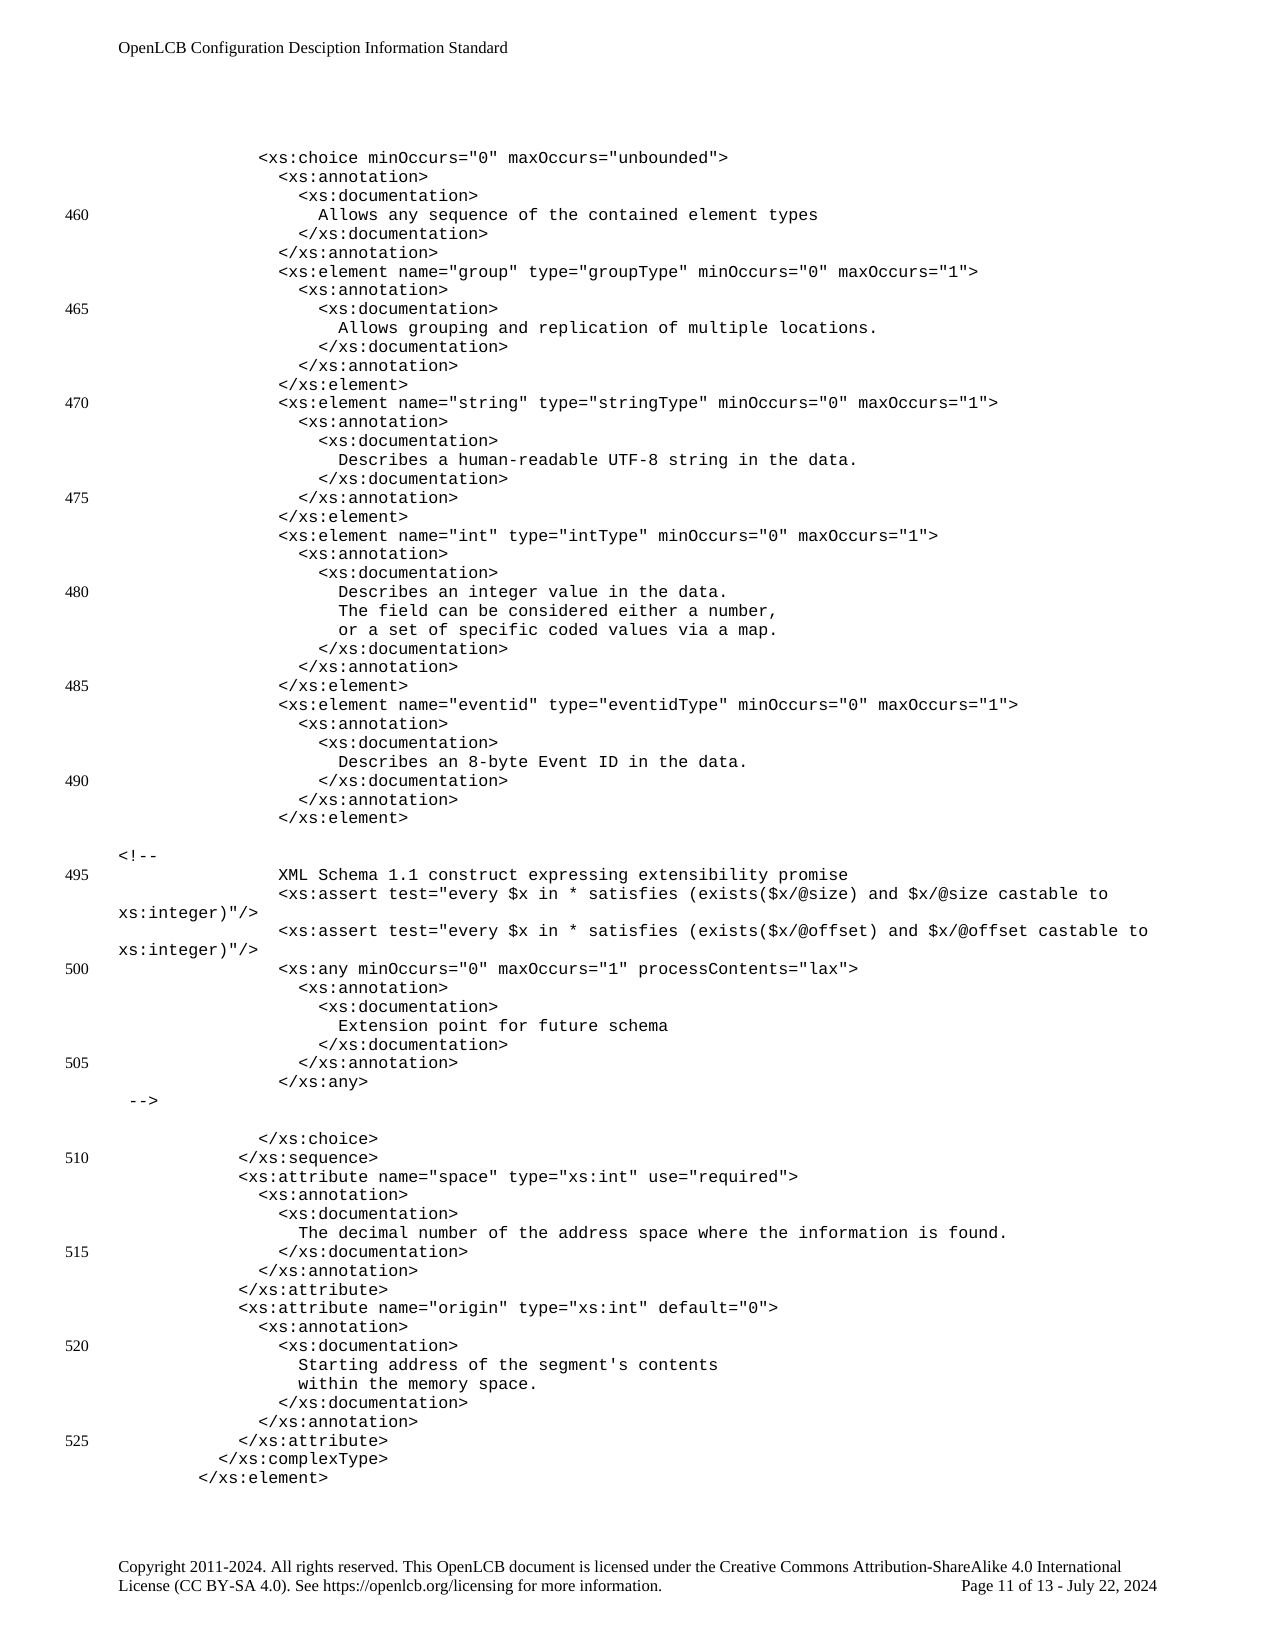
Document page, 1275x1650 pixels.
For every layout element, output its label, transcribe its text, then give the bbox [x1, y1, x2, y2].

text </xs:documentation> [118, 471, 1157, 489]
text <xs:annotation> [118, 1187, 1157, 1206]
text </xs:element> [118, 508, 1157, 527]
text or a set of specific coded values via a map. [118, 621, 1157, 640]
text <xs:annotation> [118, 716, 1157, 734]
text <!-- [118, 848, 1157, 866]
text </xs:annotation> [118, 1413, 1157, 1432]
text Starting address of the segment's contents [118, 1357, 1157, 1376]
text within the memory space. [118, 1376, 1157, 1394]
text The field can be considered either a number, [118, 602, 1157, 621]
text Allows grouping and replication of multiple locations. [118, 320, 1157, 338]
text <xs:assert test="every $x in * satisfies (exists($x/@offset) and $x/@offset castable to xs:integer)"/> [118, 923, 1157, 961]
text </xs:annotation> [118, 1055, 1157, 1074]
text <xs:documentation> [118, 301, 1157, 320]
text <xs:attribute name="origin" type="xs:int" default="0"> [118, 1300, 1157, 1319]
text </xs:annotation> [118, 357, 1157, 376]
text </xs:annotation> [118, 791, 1157, 810]
text </xs:element> [118, 376, 1157, 395]
text <xs:documentation> [118, 188, 1157, 207]
text </xs:annotation> [118, 1262, 1157, 1281]
text </xs:documentation> [118, 772, 1157, 791]
text </xs:sequence> [118, 1149, 1157, 1168]
text </xs:documentation> [118, 640, 1157, 659]
text </xs:element> [118, 678, 1157, 697]
text Allows any sequence of the contained element types [118, 207, 1157, 225]
text </xs:documentation> [118, 1394, 1157, 1413]
text </xs:annotation> [118, 489, 1157, 508]
text <xs:documentation> [118, 1338, 1157, 1357]
text <xs:element name="group" type="groupType" minOccurs="0" maxOccurs="1"> [118, 263, 1157, 282]
text XML Schema 1.1 construct expressing extensibility promise [118, 866, 1157, 885]
text <xs:annotation> [118, 1319, 1157, 1338]
text <xs:any minOccurs="0" maxOccurs="1" processContents="lax"> [118, 961, 1157, 979]
text <xs:documentation> [118, 1206, 1157, 1225]
text <xs:annotation> [118, 282, 1157, 301]
text Describes an integer value in the data. [118, 584, 1157, 602]
text <xs:assert test="every $x in * satisfies (exists($x/@size) and $x/@size castable to xs:integer)"/> [118, 885, 1157, 923]
text </xs:annotation> [118, 244, 1157, 263]
text The decimal number of the address space where the information is found. [118, 1225, 1157, 1243]
text </xs:complexType> [118, 1451, 1157, 1470]
text Extension point for future schema [118, 1017, 1157, 1036]
text <xs:attribute name="space" type="xs:int" use="required"> [118, 1168, 1157, 1187]
text <xs:documentation> [118, 565, 1157, 584]
text </xs:documentation> [118, 1243, 1157, 1262]
text Describes a human-readable UTF-8 string in the data. [118, 452, 1157, 471]
text <xs:element name="string" type="stringType" minOccurs="0" maxOccurs="1"> [118, 395, 1157, 414]
text <xs:documentation> [118, 734, 1157, 753]
text <xs:annotation> [118, 979, 1157, 998]
text <xs:annotation> [118, 414, 1157, 433]
text </xs:any> [118, 1074, 1157, 1093]
text Describes an 8-byte Event ID in the data. [118, 753, 1157, 772]
text </xs:attribute> [118, 1432, 1157, 1451]
text </xs:documentation> [118, 338, 1157, 357]
text <xs:annotation> [118, 169, 1157, 188]
text </xs:choice> [118, 1130, 1157, 1149]
text </xs:annotation> [118, 659, 1157, 678]
text </xs:documentation> [118, 225, 1157, 244]
text <xs:documentation> [118, 998, 1157, 1017]
text --> [118, 1093, 1157, 1112]
text </xs:documentation> [118, 1036, 1157, 1055]
text <xs:element name="int" type="intType" minOccurs="0" maxOccurs="1"> [118, 527, 1157, 546]
text <xs:documentation> [118, 433, 1157, 452]
text <xs:element name="eventid" type="eventidType" minOccurs="0" maxOccurs="1"> [118, 697, 1157, 716]
text </xs:element> [118, 810, 1157, 829]
text </xs:attribute> [118, 1281, 1157, 1300]
text <xs:annotation> [118, 546, 1157, 565]
text </xs:element> [118, 1470, 1157, 1489]
text <xs:choice minOccurs="0" maxOccurs="unbounded"> [118, 150, 1157, 169]
